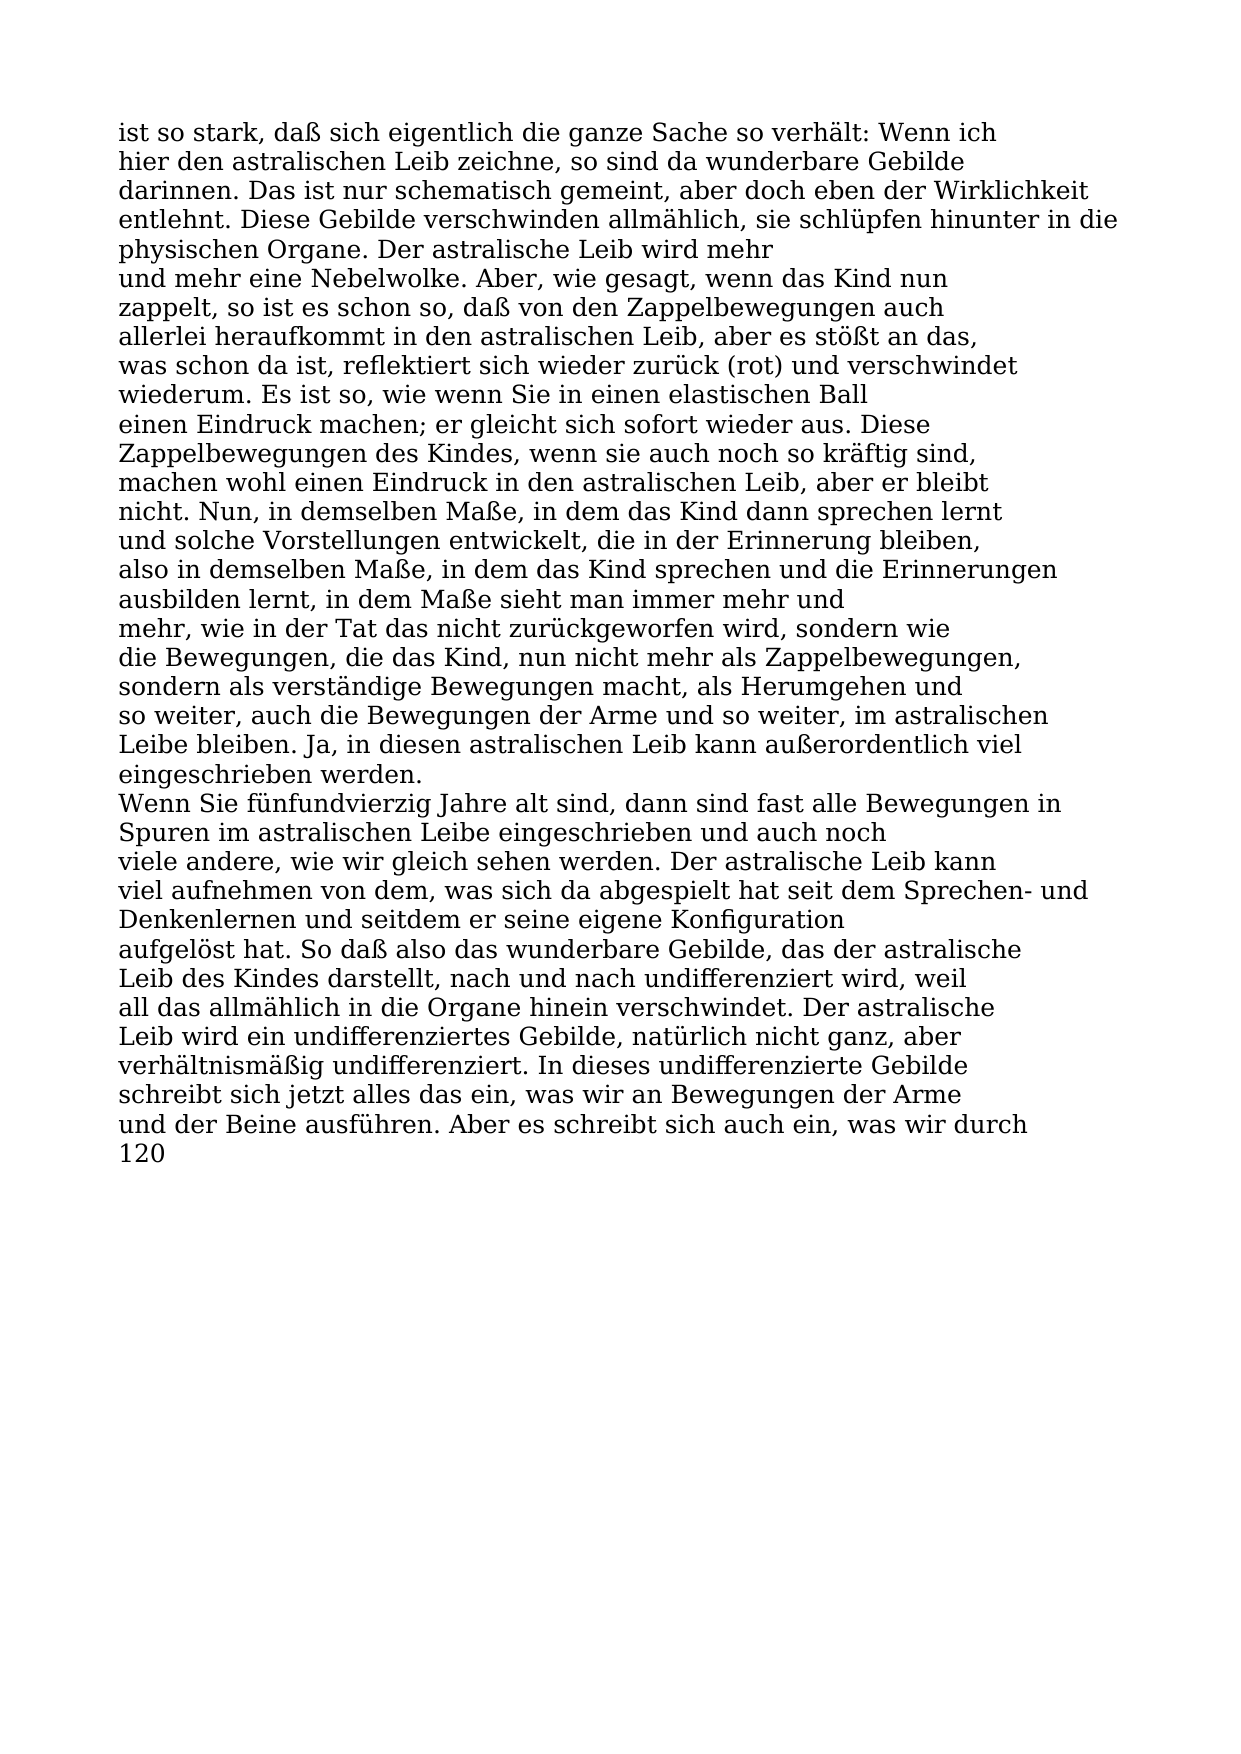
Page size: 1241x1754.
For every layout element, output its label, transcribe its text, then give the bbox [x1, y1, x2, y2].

text Wenn Sie fünfundvierzig Jahre alt sind, dann sind fast alle Bewegungen in Spuren im astralischen Leibe eingeschrieben und auch noch [118, 789, 1122, 847]
text viele andere, wie wir gleich sehen werden. Der astralische Leib kann [118, 847, 1122, 876]
text nicht. Nun, in demselben Maße, in dem das Kind dann sprechen lernt [118, 497, 1122, 526]
text also in demselben Maße, in dem das Kind sprechen und die Erinnerungen ausbilden lernt, in dem Maße sieht man immer mehr und [118, 556, 1122, 614]
text viel aufnehmen von dem, was sich da abgespielt hat seit dem Sprechen- und Denkenlernen und seitdem er seine eigene Konfiguration [118, 876, 1122, 935]
text zappelt, so ist es schon so, daß von den Zappelbewegungen auch [118, 293, 1122, 322]
text schreibt sich jetzt alles das ein, was wir an Bewegungen der Arme [118, 1081, 1122, 1110]
text und solche Vorstellungen entwickelt, die in der Erinnerung bleiben, [118, 526, 1122, 556]
text 120 [118, 1139, 1122, 1168]
text was schon da ist, reflektiert sich wieder zurück (rot) und verschwindet wiederum. Es ist so, wie wenn Sie in einen elastischen Ball [118, 351, 1122, 410]
text Leib des Kindes darstellt, nach und nach undifferenziert wird, weil [118, 964, 1122, 993]
text allerlei heraufkommt in den astralischen Leib, aber es stößt an das, [118, 322, 1122, 351]
text mehr, wie in der Tat das nicht zurückgeworfen wird, sondern wie [118, 614, 1122, 643]
text ist so stark, daß sich eigentlich die ganze Sache so verhält: Wenn ich [118, 118, 1122, 147]
text Leib wird ein undifferenziertes Gebilde, natürlich nicht ganz, aber [118, 1022, 1122, 1051]
text aufgelöst hat. So daß also das wunderbare Gebilde, das der astralische [118, 935, 1122, 964]
text machen wohl einen Eindruck in den astralischen Leib, aber er bleibt [118, 468, 1122, 497]
text darinnen. Das ist nur schematisch gemeint, aber doch eben der Wirklichkeit entlehnt. Diese Gebilde verschwinden allmählich, sie schlüpfen hinunter in die physischen Organe. Der astralische Leib wird mehr [118, 176, 1122, 264]
text und mehr eine Nebelwolke. Aber, wie gesagt, wenn das Kind nun [118, 264, 1122, 293]
text einen Eindruck machen; er gleicht sich sofort wieder aus. Diese Zappelbewegungen des Kindes, wenn sie auch noch so kräftig sind, [118, 410, 1122, 468]
text verhältnismäßig undifferenziert. In dieses undifferenzierte Gebilde [118, 1051, 1122, 1081]
text und der Beine ausführen. Aber es schreibt sich auch ein, was wir durch [118, 1110, 1122, 1139]
text hier den astralischen Leib zeichne, so sind da wunderbare Gebilde [118, 147, 1122, 176]
text die Bewegungen, die das Kind, nun nicht mehr als Zappelbewegungen, sondern als verständige Bewegungen macht, als Herumgehen und [118, 643, 1122, 701]
text so weiter, auch die Bewegungen der Arme und so weiter, im astralischen Leibe bleiben. Ja, in diesen astralischen Leib kann außerordentlich viel eingeschrieben werden. [118, 701, 1122, 789]
text all das allmählich in die Organe hinein verschwindet. Der astralische [118, 993, 1122, 1022]
